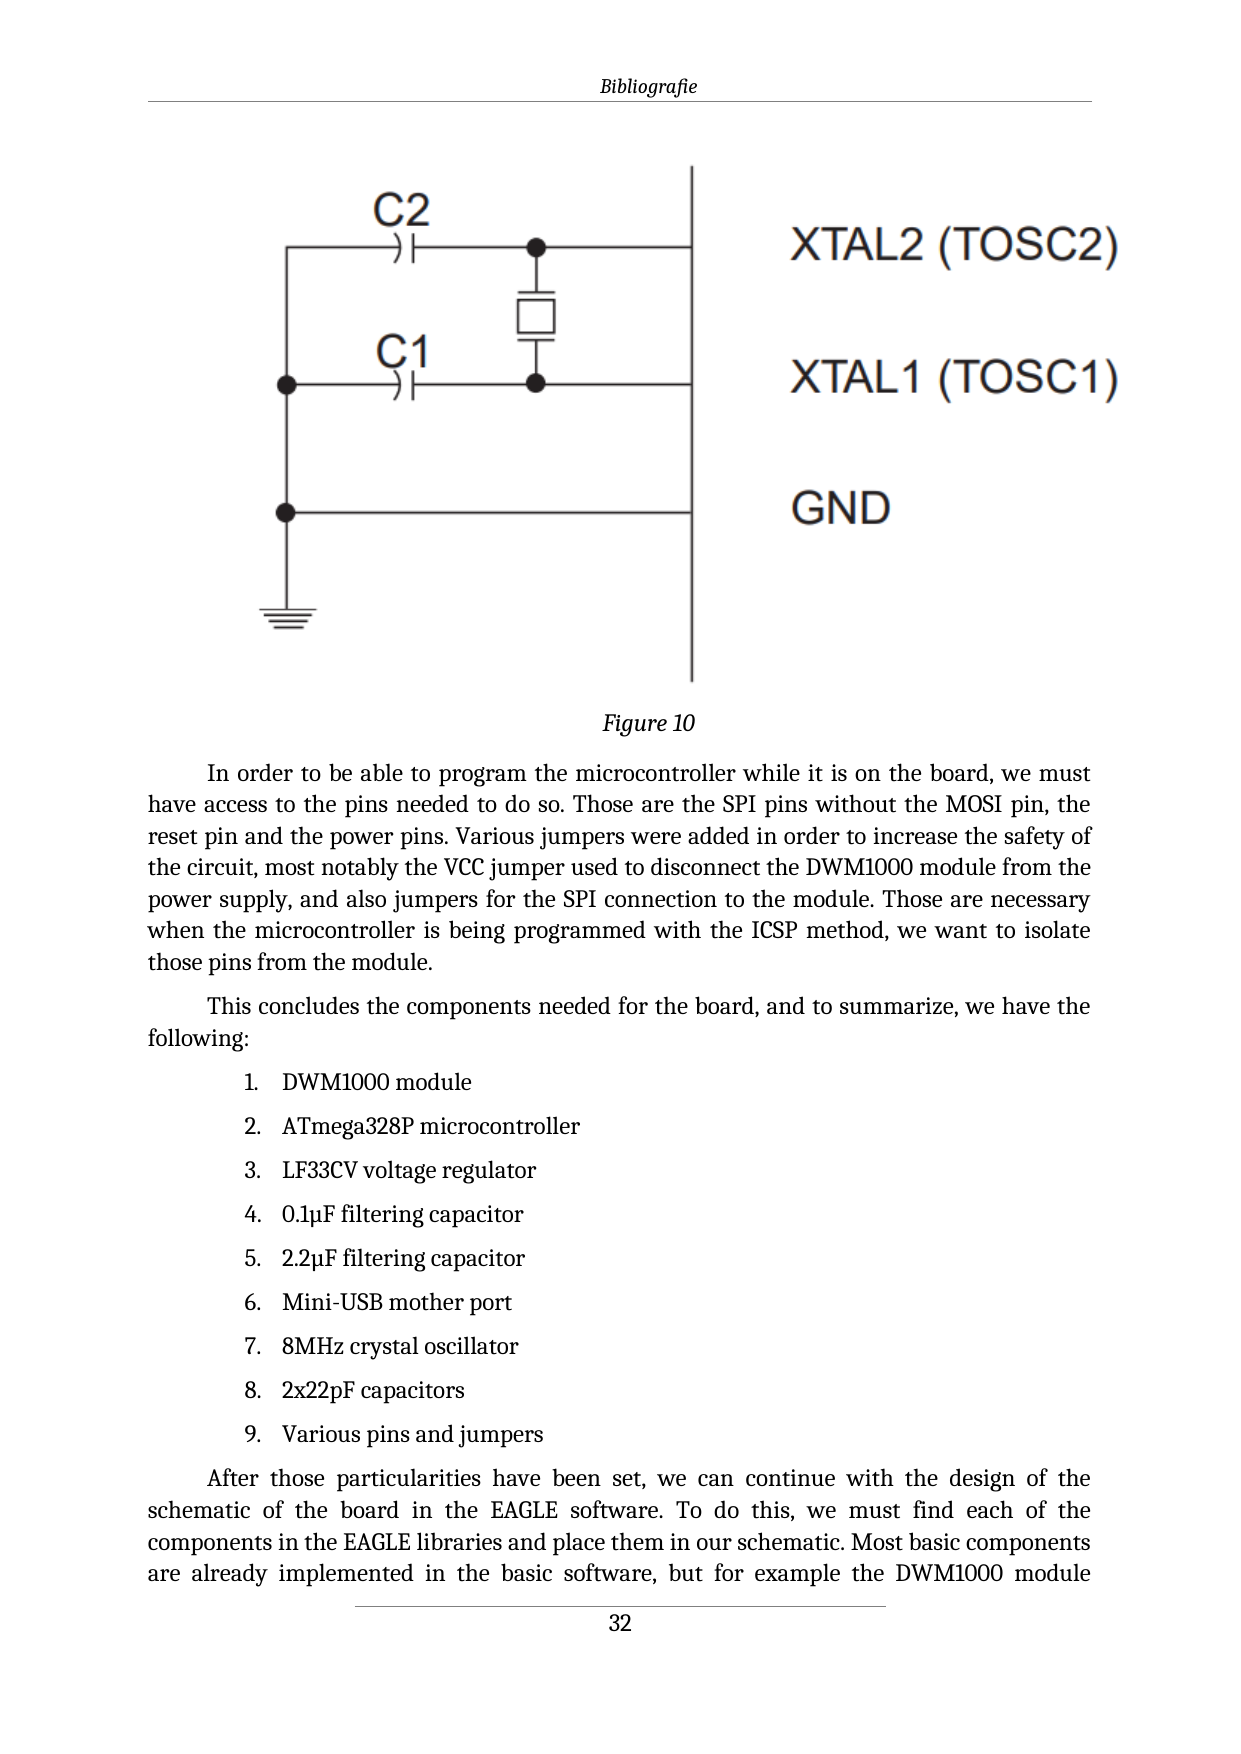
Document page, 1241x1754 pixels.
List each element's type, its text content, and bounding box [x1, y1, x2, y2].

list Various pins and jumpers [244, 1420, 1092, 1449]
list 2.2µF filtering capacitor [244, 1244, 1092, 1273]
list Mini-USB mother port [244, 1288, 1092, 1317]
list ATmega328P microcontroller [244, 1112, 1092, 1141]
text After those particularities have been set, we can continue with the design of the schematic of the board in the EAGLE software. To do this, we must find each of the components in the EAGLE libraries and place them in our schematic. Most basic components are already implemented in the basic software, but for example the DWM1000 module [148, 1464, 1092, 1588]
text This concludes the components needed for the board, and to summarize, we have the following: [148, 992, 1092, 1052]
text Figure 10 [148, 709, 1092, 738]
list 8MHz crystal oscillator [244, 1332, 1092, 1361]
text In order to be able to program the microcontroller while it is on the board, we must have access to the pins needed to do so. Those are the SPI pins without the MOSI pin, the reset pin and the power pins. Various jumpers were added in order to increase the safety of the circuit, most notably the VCC jumper used to disconnect the DWM1000 module from the power supply, and also jumpers for the SPI connection to the module. Those are necessary when the microcontroller is being programmed with the ICSP method, we want to isolate those pins from the module. [148, 759, 1092, 977]
list 0.1µF filtering capacitor [244, 1200, 1092, 1229]
list 2x22pF capacitors [244, 1376, 1092, 1405]
list LF33CV voltage regulator [244, 1156, 1092, 1184]
list DWM1000 module [244, 1068, 1092, 1096]
